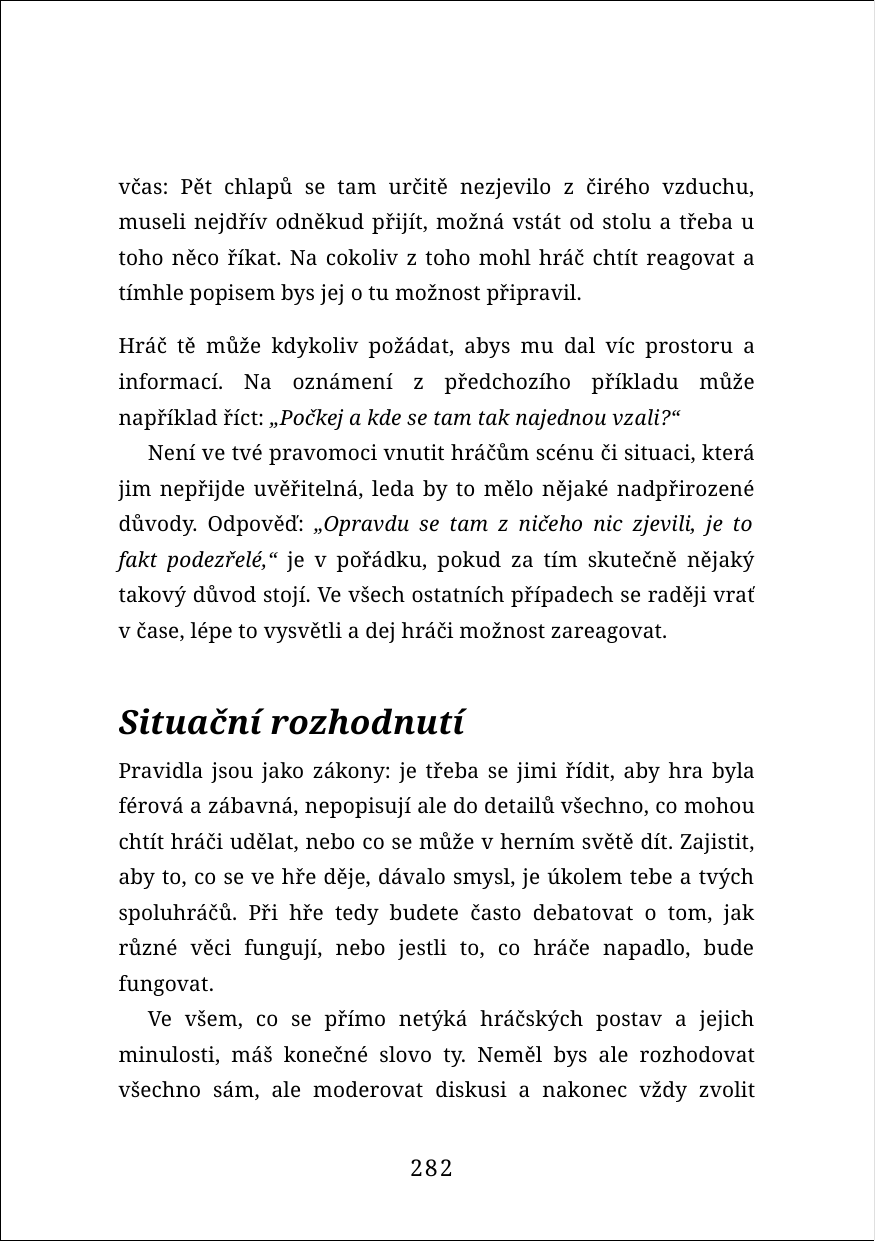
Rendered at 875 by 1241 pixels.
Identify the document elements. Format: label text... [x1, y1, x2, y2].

subtitle Situační rozhodnutí [118, 698, 756, 744]
text Hráč tě může kdykoliv požádat, abys mu dal víc prostoru a informací. Na oznámení z předchozího příkladu může například říct: „Počkej a kde se tam tak najednou vzali?“ Není ve tvé pravomoci vnutit hráčům scénu či situaci, která jim nepřijde uvěřitelná, leda by to mělo nějaké nadpřirozené důvody. Odpověď: „Opravdu se tam z ničeho nic zjevili, je to fakt podezřelé,“ je v pořádku, pokud za tím skutečně nějaký takový důvod stojí. Ve všech ostatních případech se raději vrať v čase, lépe to vysvětli a dej hráči možnost zareagovat. [118, 332, 756, 644]
text Pravidla jsou jako zákony: je třeba se jimi řídit, aby hra byla férová a zábavná, nepopisují ale do detailů všechno, co mohou chtít hráči udělat, nebo co se může v herním světě dít. Zajistit, aby to, co se ve hře děje, dávalo smysl, je úkolem tebe a tvých spoluhráčů. Při hře tedy budete často debatovat o tom, jak různé věci fungují, nebo jestli to, co hráče napadlo, bude fungovat. Ve všem, co se přímo netýká hráčských postav a jejich minulosti, máš konečné slovo ty. Neměl bys ale rozhodovat všechno sám, ale moderovat diskusi a nakonec vždy zvolit [118, 756, 756, 1104]
text včas: Pět chlapů se tam určitě nezjevilo z čirého vzduchu, museli nejdřív odněkud přijít, možná vstát od stolu a třeba u toho něco říkat. Na cokoliv z toho mohl hráč chtít reagovat a tímhle popisem bys jej o tu možnost připravil. [118, 172, 756, 307]
